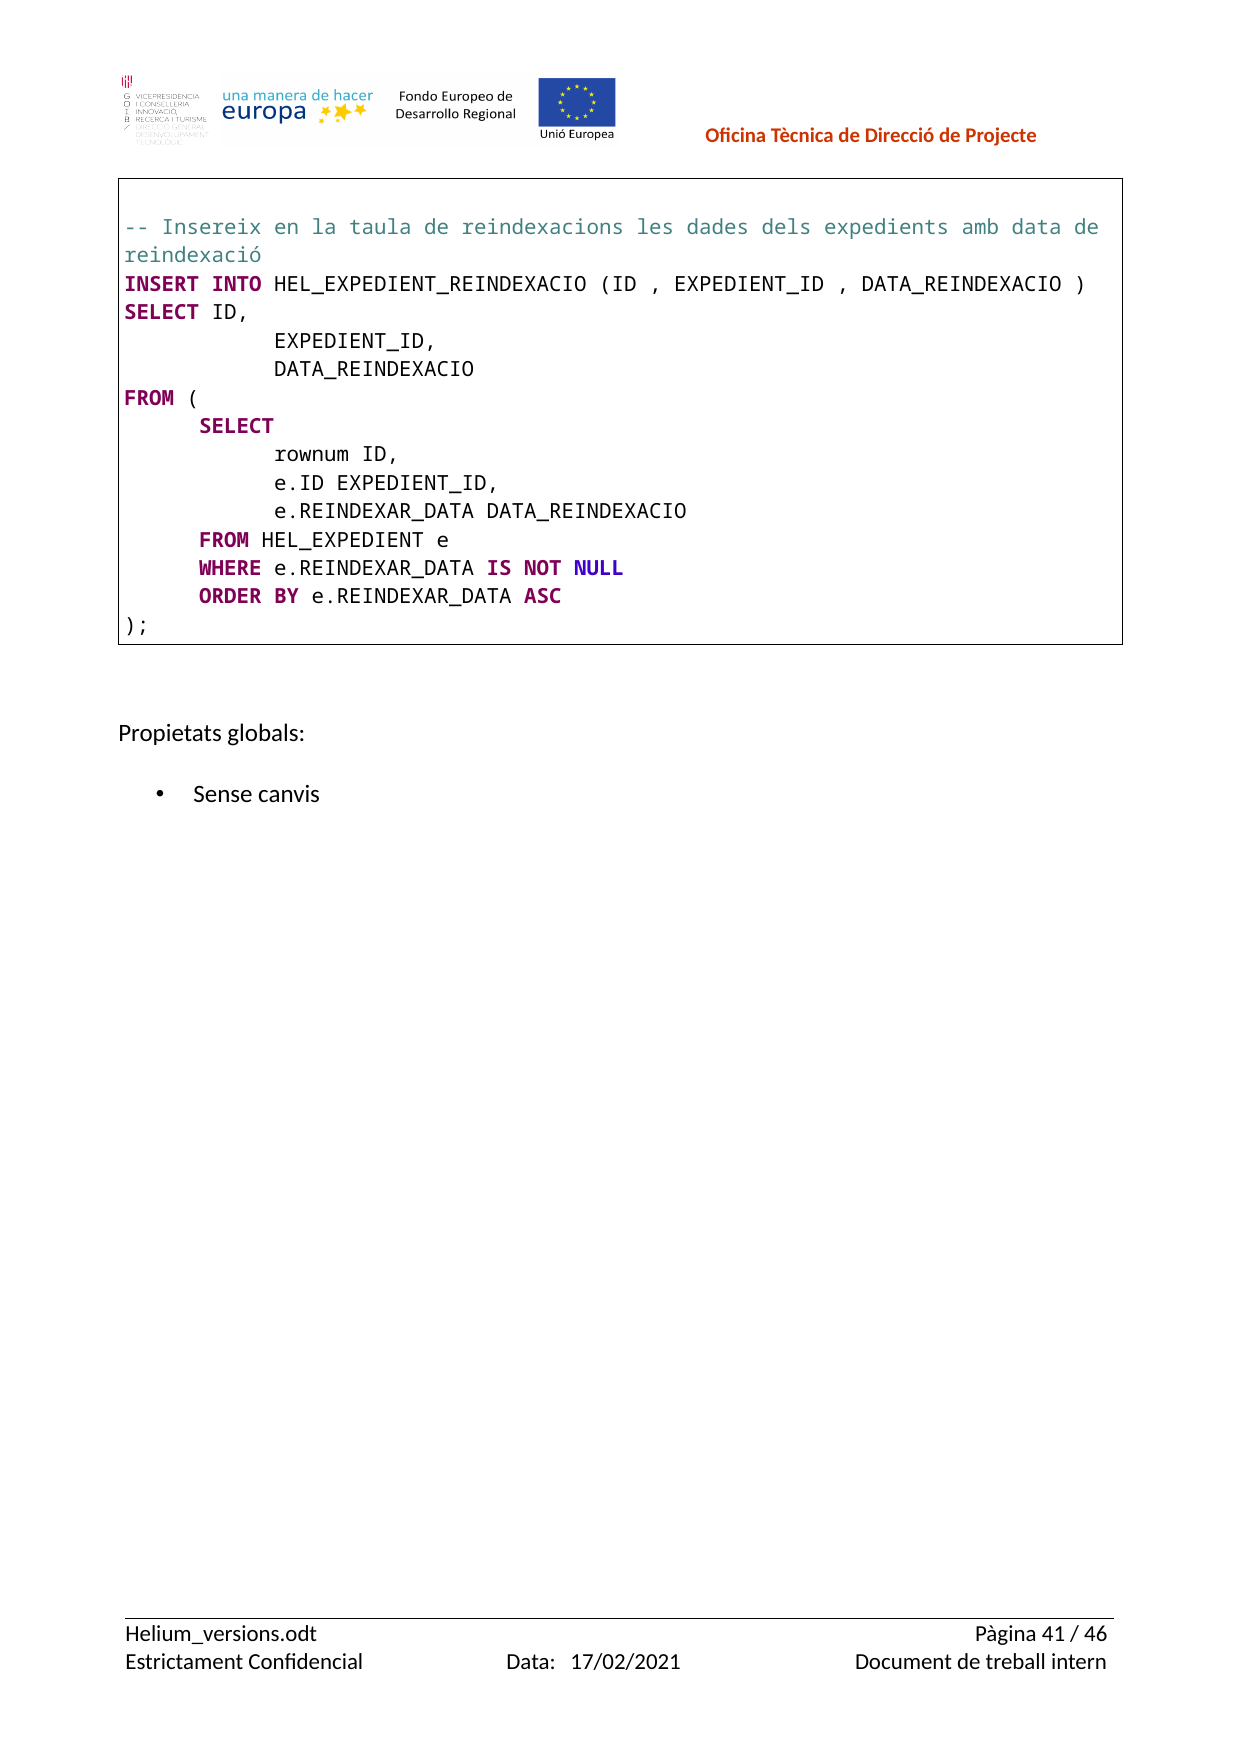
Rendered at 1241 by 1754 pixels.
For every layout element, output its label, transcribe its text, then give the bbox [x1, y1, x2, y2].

picture [219, 73, 621, 147]
text Propietats globals: [118, 717, 1122, 748]
table_header -- Insereix en la taula de reindexacions les dades dels expedients amb data de reindexació INSERT INTO HEL_EXPEDIENT_REINDEXACIO (ID , EXPEDIENT_ID , DATA_REINDEXACIO ) SELECT ID, EXPEDIENT_ID, DATA_REINDEXACIO FROM ( SELECT rownum ID, e.ID EXPEDIENT_ID, e.REINDEXAR_DATA DATA_REINDEXACIO FROM HEL_EXPEDIENT e WHERE e.REINDEXAR_DATA IS NOT NULL ORDER BY e.REINDEXAR_DATA ASC ); [119, 179, 1122, 644]
list Sense canvis [156, 778, 1122, 809]
picture [118, 73, 213, 147]
